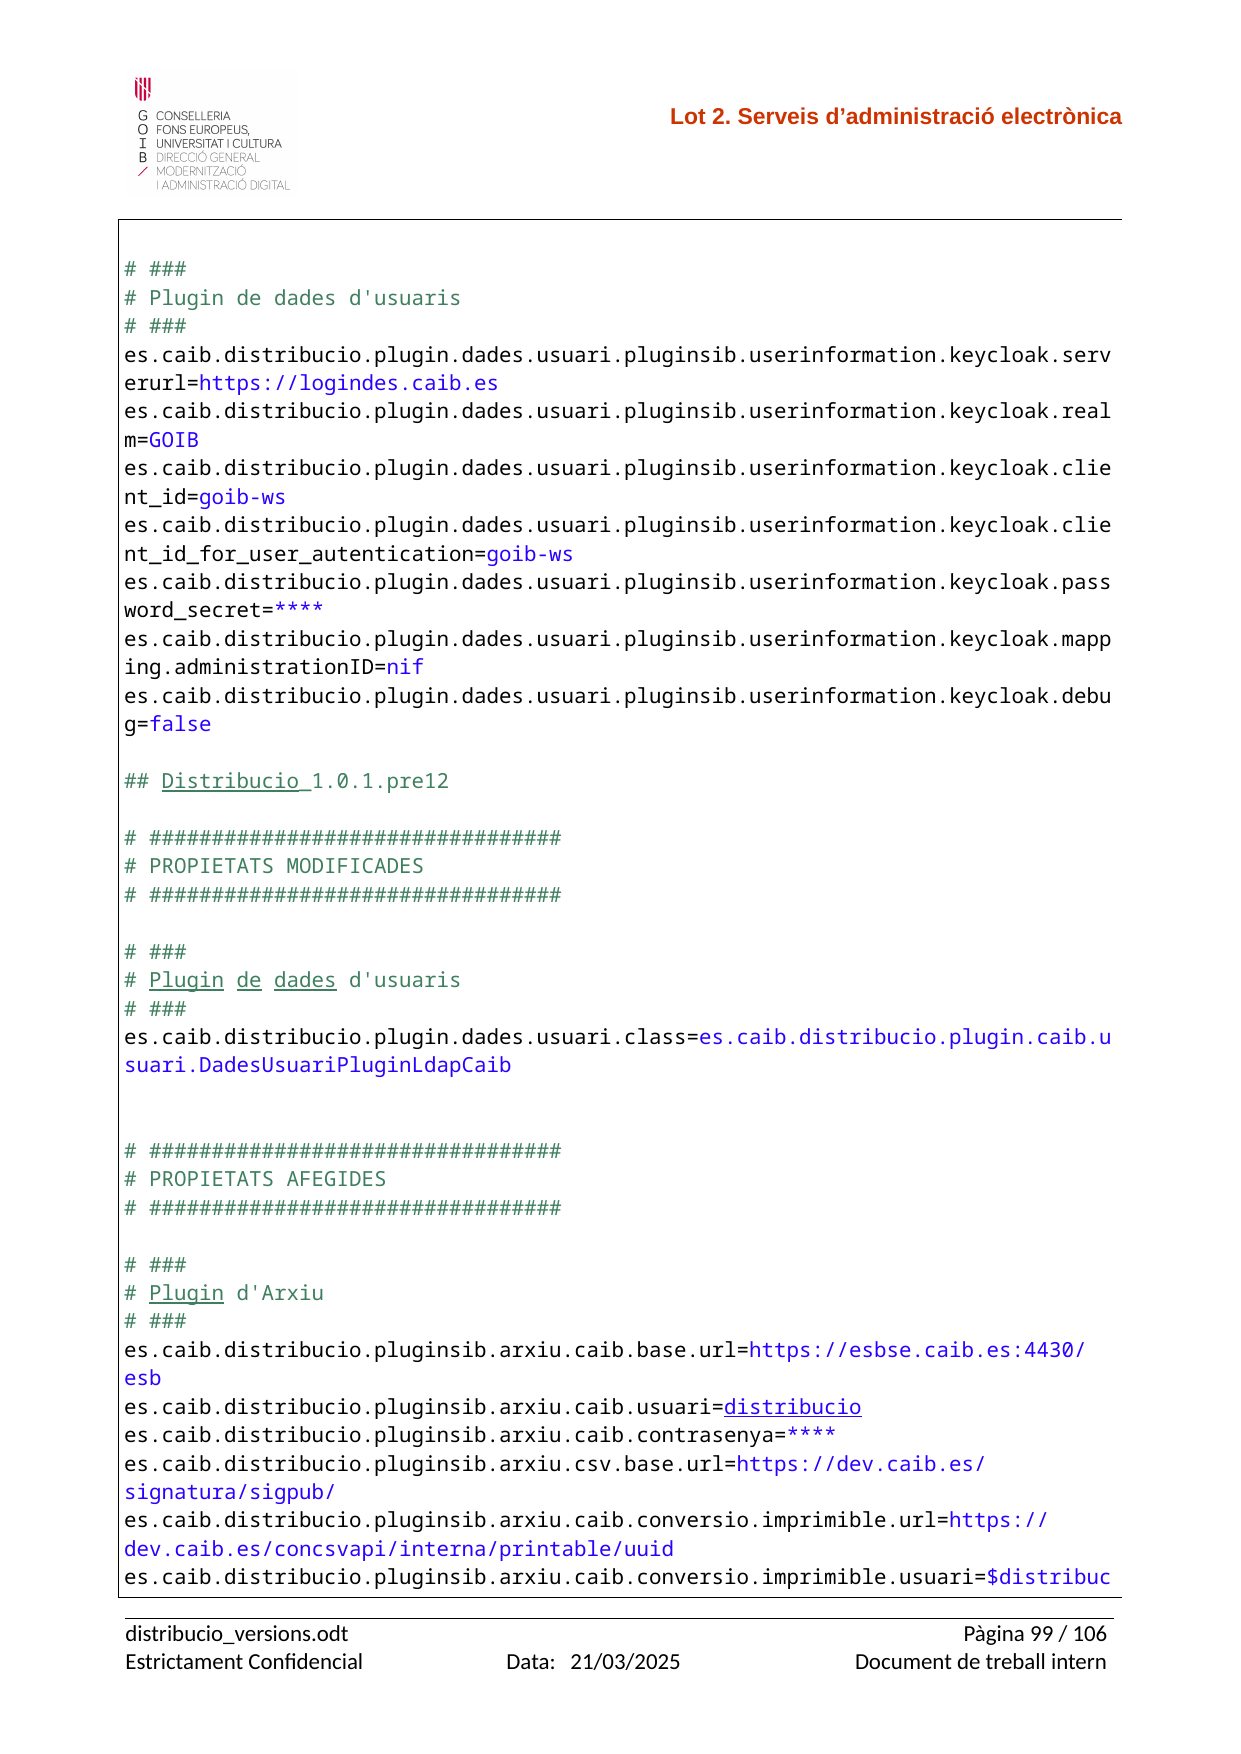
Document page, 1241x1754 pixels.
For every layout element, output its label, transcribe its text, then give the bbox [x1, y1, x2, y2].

picture [126, 70, 299, 197]
table_header # ### # Plugin de dades d'usuaris # ### es.caib.distribucio.plugin.dades.usuari.pluginsib.userinformation.keycloak.serverurl=https://logindes.caib.es es.caib.distribucio.plugin.dades.usuari.pluginsib.userinformation.keycloak.realm=GOIB es.caib.distribucio.plugin.dades.usuari.pluginsib.userinformation.keycloak.client_id=goib-ws es.caib.distribucio.plugin.dades.usuari.pluginsib.userinformation.keycloak.client_id_for_user_autentication=goib-ws es.caib.distribucio.plugin.dades.usuari.pluginsib.userinformation.keycloak.password_secret=**** es.caib.distribucio.plugin.dades.usuari.pluginsib.userinformation.keycloak.mapping.administrationID=nif es.caib.distribucio.plugin.dades.usuari.pluginsib.userinformation.keycloak.debug=false ## Distribucio_1.0.1.pre12 # ################################# # PROPIETATS MODIFICADES # ################################# # ### # Plugin de dades d'usuaris # ### es.caib.distribucio.plugin.dades.usuari.class=es.caib.distribucio.plugin.caib.usuari.DadesUsuariPluginLdapCaib # ################################# # PROPIETATS AFEGIDES # ################################# # ### # Plugin d'Arxiu # ### es.caib.distribucio.pluginsib.arxiu.caib.base.url=https://esbse.caib.es:4430/esb es.caib.distribucio.pluginsib.arxiu.caib.usuari=distribucio es.caib.distribucio.pluginsib.arxiu.caib.contrasenya=**** es.caib.distribucio.pluginsib.arxiu.csv.base.url=https://dev.caib.es/signatura/sigpub/ es.caib.distribucio.pluginsib.arxiu.caib.conversio.imprimible.url=https://dev.caib.es/concsvapi/interna/printable/uuid es.caib.distribucio.pluginsib.arxiu.caib.conversio.imprimible.usuari=$distribuc [119, 220, 1122, 1597]
